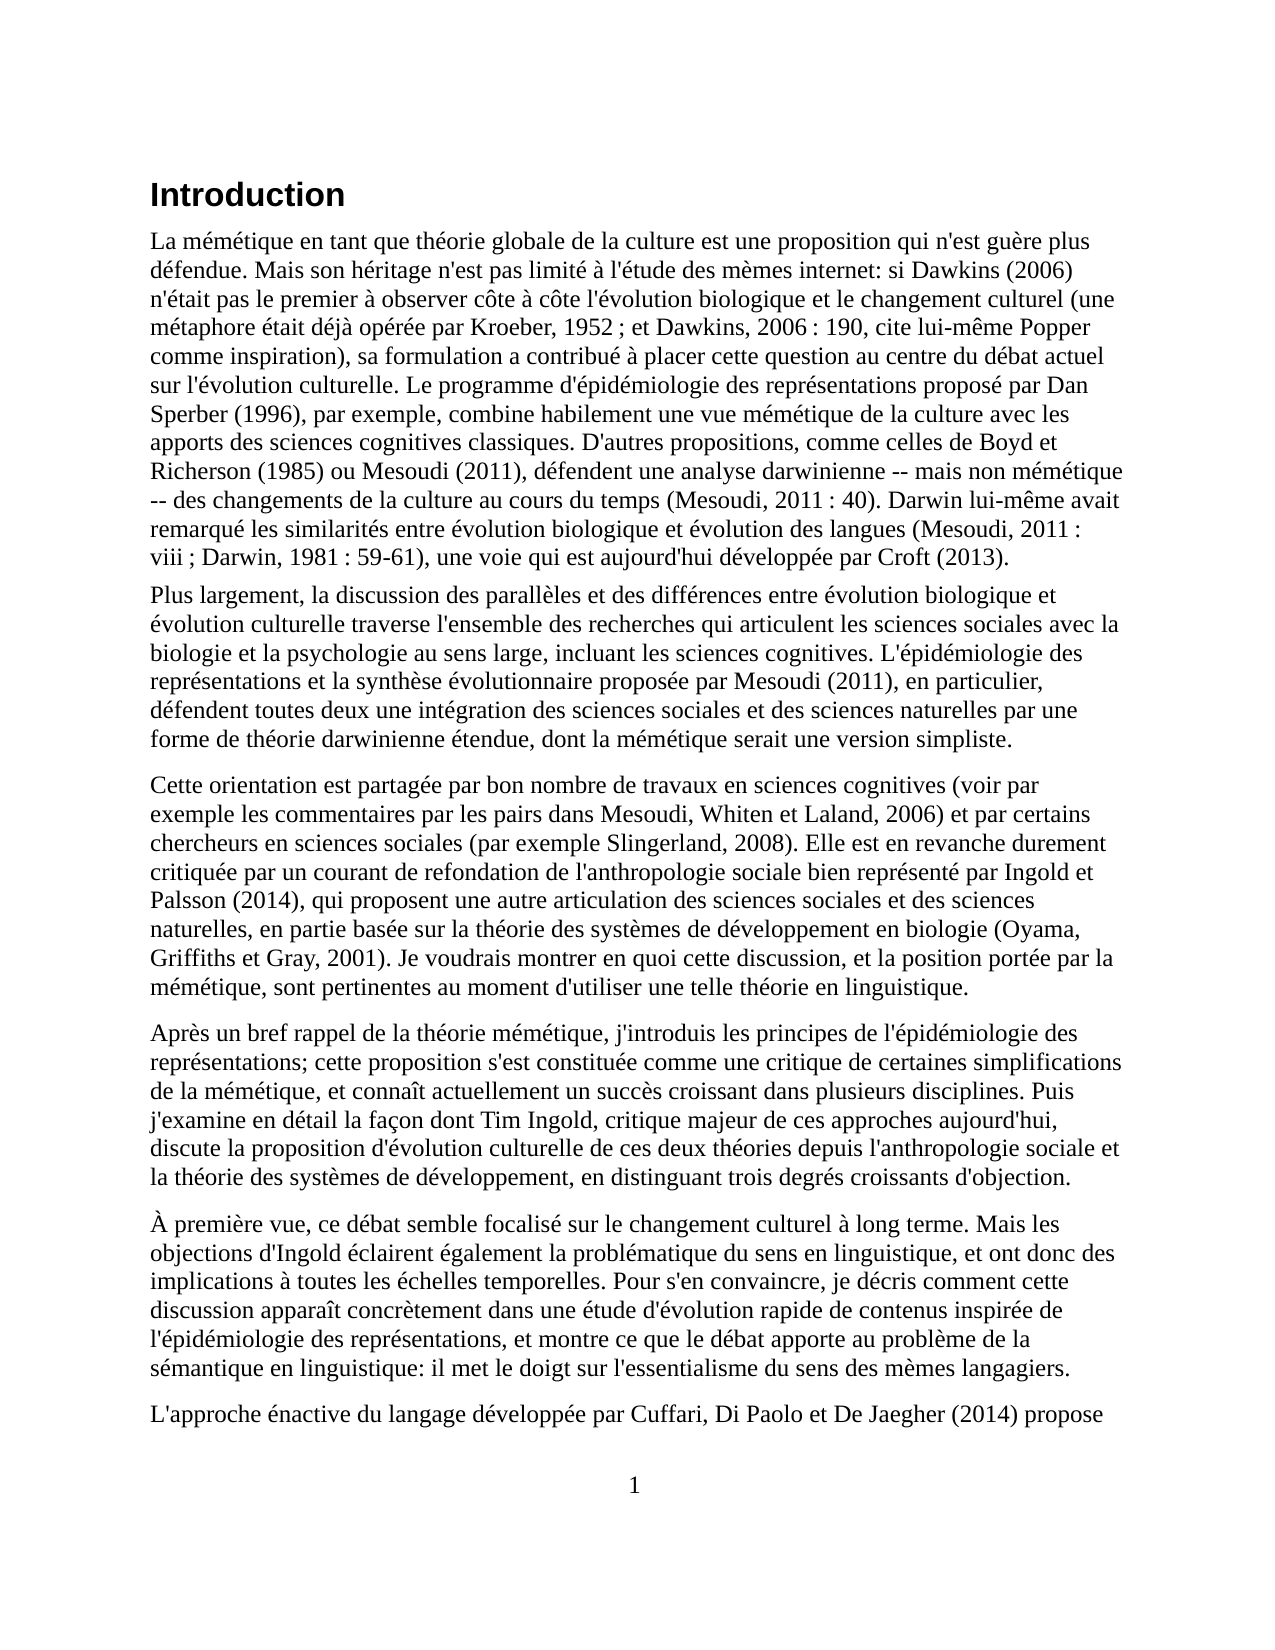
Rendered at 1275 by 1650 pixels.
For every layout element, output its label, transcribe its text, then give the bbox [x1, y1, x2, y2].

text À première vue, ce débat semble focalisé sur le changement culturel à long terme. Mais les objections d'Ingold éclairent également la problématique du sens en linguistique, et ont donc des implications à toutes les échelles temporelles. Pour s'en convaincre, je décris comment cette discussion apparaît concrètement dans une étude d'évolution rapide de contenus inspirée de l'épidémiologie des représentations, et montre ce que le débat apporte au problème de la sémantique en linguistique: il met le doigt sur l'essentialisme du sens des mèmes langagiers. [150, 1209, 1125, 1381]
text La mémétique en tant que théorie globale de la culture est une proposition qui n'est guère plus défendue. Mais son héritage n'est pas limité à l'étude des mèmes internet: si Dawkins (2006) n'était pas le premier à observer côte à côte l'évolution biologique et le changement culturel (une métaphore était déjà opérée par Kroeber, 1952 ; et Dawkins, 2006 : 190, cite lui-même Popper comme inspiration), sa formulation a contribué à placer cette question au centre du débat actuel sur l'évolution culturelle. Le programme d'épidémiologie des représentations proposé par Dan Sperber (1996), par exemple, combine habilement une vue mémétique de la culture avec les apports des sciences cognitives classiques. D'autres propositions, comme celles de Boyd et Richerson (1985) ou Mesoudi (2011), défendent une analyse darwinienne -- mais non mémétique -- des changements de la culture au cours du temps (Mesoudi, 2011 : 40). Darwin lui-même avait remarqué les similarités entre évolution biologique et évolution des langues (Mesoudi, 2011 : viii ; Darwin, 1981 : 59‑61), une voie qui est aujourd'hui développée par Croft (2013). [150, 226, 1125, 571]
text L'approche énactive du langage développée par Cuffari, Di Paolo et De Jaegher (2014) propose [150, 1399, 1125, 1428]
text Plus largement, la discussion des parallèles et des différences entre évolution biologique et évolution culturelle traverse l'ensemble des recherches qui articulent les sciences sociales avec la biologie et la psychologie au sens large, incluant les sciences cognitives. L'épidémiologie des représentations et la synthèse évolutionnaire proposée par Mesoudi (2011), en particulier, défendent toutes deux une intégration des sciences sociales et des sciences naturelles par une forme de théorie darwinienne étendue, dont la mémétique serait une version simpliste. [150, 580, 1125, 753]
subtitle Introduction [150, 175, 1125, 214]
text Cette orientation est partagée par bon nombre de travaux en sciences cognitives (voir par exemple les commentaires par les pairs dans Mesoudi, Whiten et Laland, 2006) et par certains chercheurs en sciences sociales (par exemple Slingerland, 2008). Elle est en revanche durement critiquée par un courant de refondation de l'anthropologie sociale bien représenté par Ingold et Palsson (2014), qui proposent une autre articulation des sciences sociales et des sciences naturelles, en partie basée sur la théorie des systèmes de développement en biologie (Oyama, Griffiths et Gray, 2001). Je voudrais montrer en quoi cette discussion, et la position portée par la mémétique, sont pertinentes au moment d'utiliser une telle théorie en linguistique. [150, 771, 1125, 1001]
text Après un bref rappel de la théorie mémétique, j'introduis les principes de l'épidémiologie des représentations; cette proposition s'est constituée comme une critique de certaines simplifications de la mémétique, et connaît actuellement un succès croissant dans plusieurs disciplines. Puis j'examine en détail la façon dont Tim Ingold, critique majeur de ces approches aujourd'hui, discute la proposition d'évolution culturelle de ces deux théories depuis l'anthropologie sociale et la théorie des systèmes de développement, en distinguant trois degrés croissants d'objection. [150, 1018, 1125, 1191]
